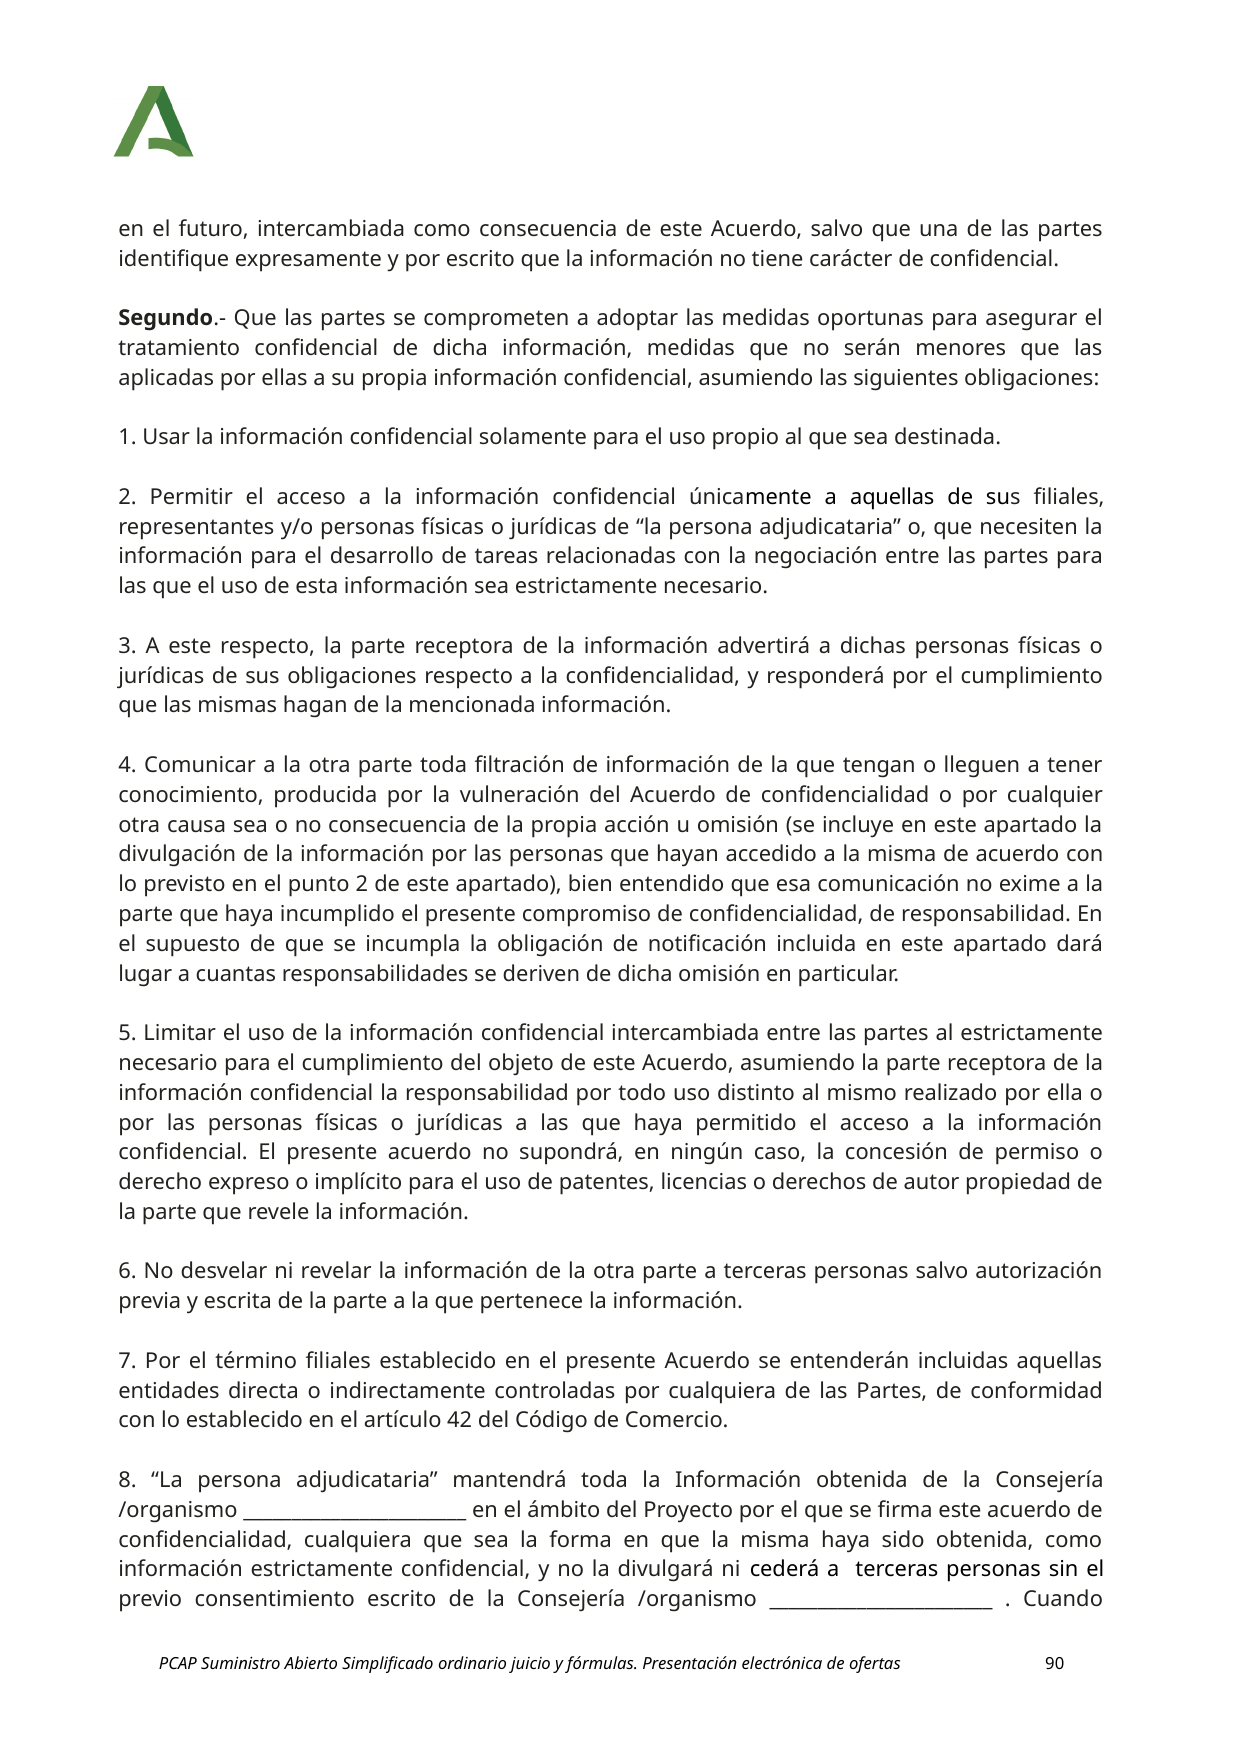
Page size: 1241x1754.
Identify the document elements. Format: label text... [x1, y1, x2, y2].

text 4. Comunicar a la otra parte toda filtración de información de la que tengan o lleguen a tener conocimiento, producida por la vulneración del Acuerdo de confidencialidad o por cualquier otra causa sea o no consecuencia de la propia acción u omisión (se incluye en este apartado la divulgación de la información por las personas que hayan accedido a la misma de acuerdo con lo previsto en el punto 2 de este apartado), bien entendido que esa comunicación no exime a la parte que haya incumplido el presente compromiso de confidencialidad, de responsabilidad. En el supuesto de que se incumpla la obligación de notificación incluida en este apartado dará lugar a cuantas responsabilidades se deriven de dicha omisión en particular. [118, 749, 1104, 987]
text 6. No desvelar ni revelar la información de la otra parte a terceras personas salvo autorización previa y escrita de la parte a la que pertenece la información. [118, 1255, 1104, 1315]
picture [109, 81, 198, 161]
text 5. Limitar el uso de la información confidencial intercambiada entre las partes al estrictamente necesario para el cumplimiento del objeto de este Acuerdo, asumiendo la parte receptora de la información confidencial la responsabilidad por todo uso distinto al mismo realizado por ella o por las personas físicas o jurídicas a las que haya permitido el acceso a la información confidencial. El presente acuerdo no supondrá, en ningún caso, la concesión de permiso o derecho expreso o implícito para el uso de patentes, licencias o derechos de autor propiedad de la parte que revele la información. [118, 1017, 1104, 1226]
text 1. Usar la información confidencial solamente para el uso propio al que sea destinada. [118, 421, 1104, 451]
text Segundo.- Que las partes se comprometen a adoptar las medidas oportunas para asegurar el tratamiento confidencial de dicha información, medidas que no serán menores que las aplicadas por ellas a su propia información confidencial, asumiendo las siguientes obligaciones: [118, 302, 1104, 391]
text en el futuro, intercambiada como consecuencia de este Acuerdo, salvo que una de las partes identifique expresamente y por escrito que la información no tiene carácter de confidencial. [118, 213, 1104, 272]
text 7. Por el término filiales establecido en el presente Acuerdo se entenderán incluidas aquellas entidades directa o indirectamente controladas por cualquiera de las Partes, de conformidad con lo establecido en el artículo 42 del Código de Comercio. [118, 1345, 1104, 1434]
text 8. “La persona adjudicataria” mantendrá toda la Información obtenida de la Consejería /organismo _______________________ en el ámbito del Proyecto por el que se firma este acuerdo de confidencialidad, cualquiera que sea la forma en que la misma haya sido obtenida, como información estrictamente confidencial, y no la divulgará ni cederá a terceras personas sin el previo consentimiento escrito de la Consejería /organismo _______________________ . Cuando [118, 1464, 1104, 1613]
text 2. Permitir el acceso a la información confidencial únicamente a aquellas de sus filiales, representantes y/o personas físicas o jurídicas de “la persona adjudicataria” o, que necesiten la información para el desarrollo de tareas relacionadas con la negociación entre las partes para las que el uso de esta información sea estrictamente necesario. [118, 481, 1104, 600]
text 3. A este respecto, la parte receptora de la información advertirá a dichas personas físicas o jurídicas de sus obligaciones respecto a la confidencialidad, y responderá por el cumplimiento que las mismas hagan de la mencionada información. [118, 630, 1104, 719]
